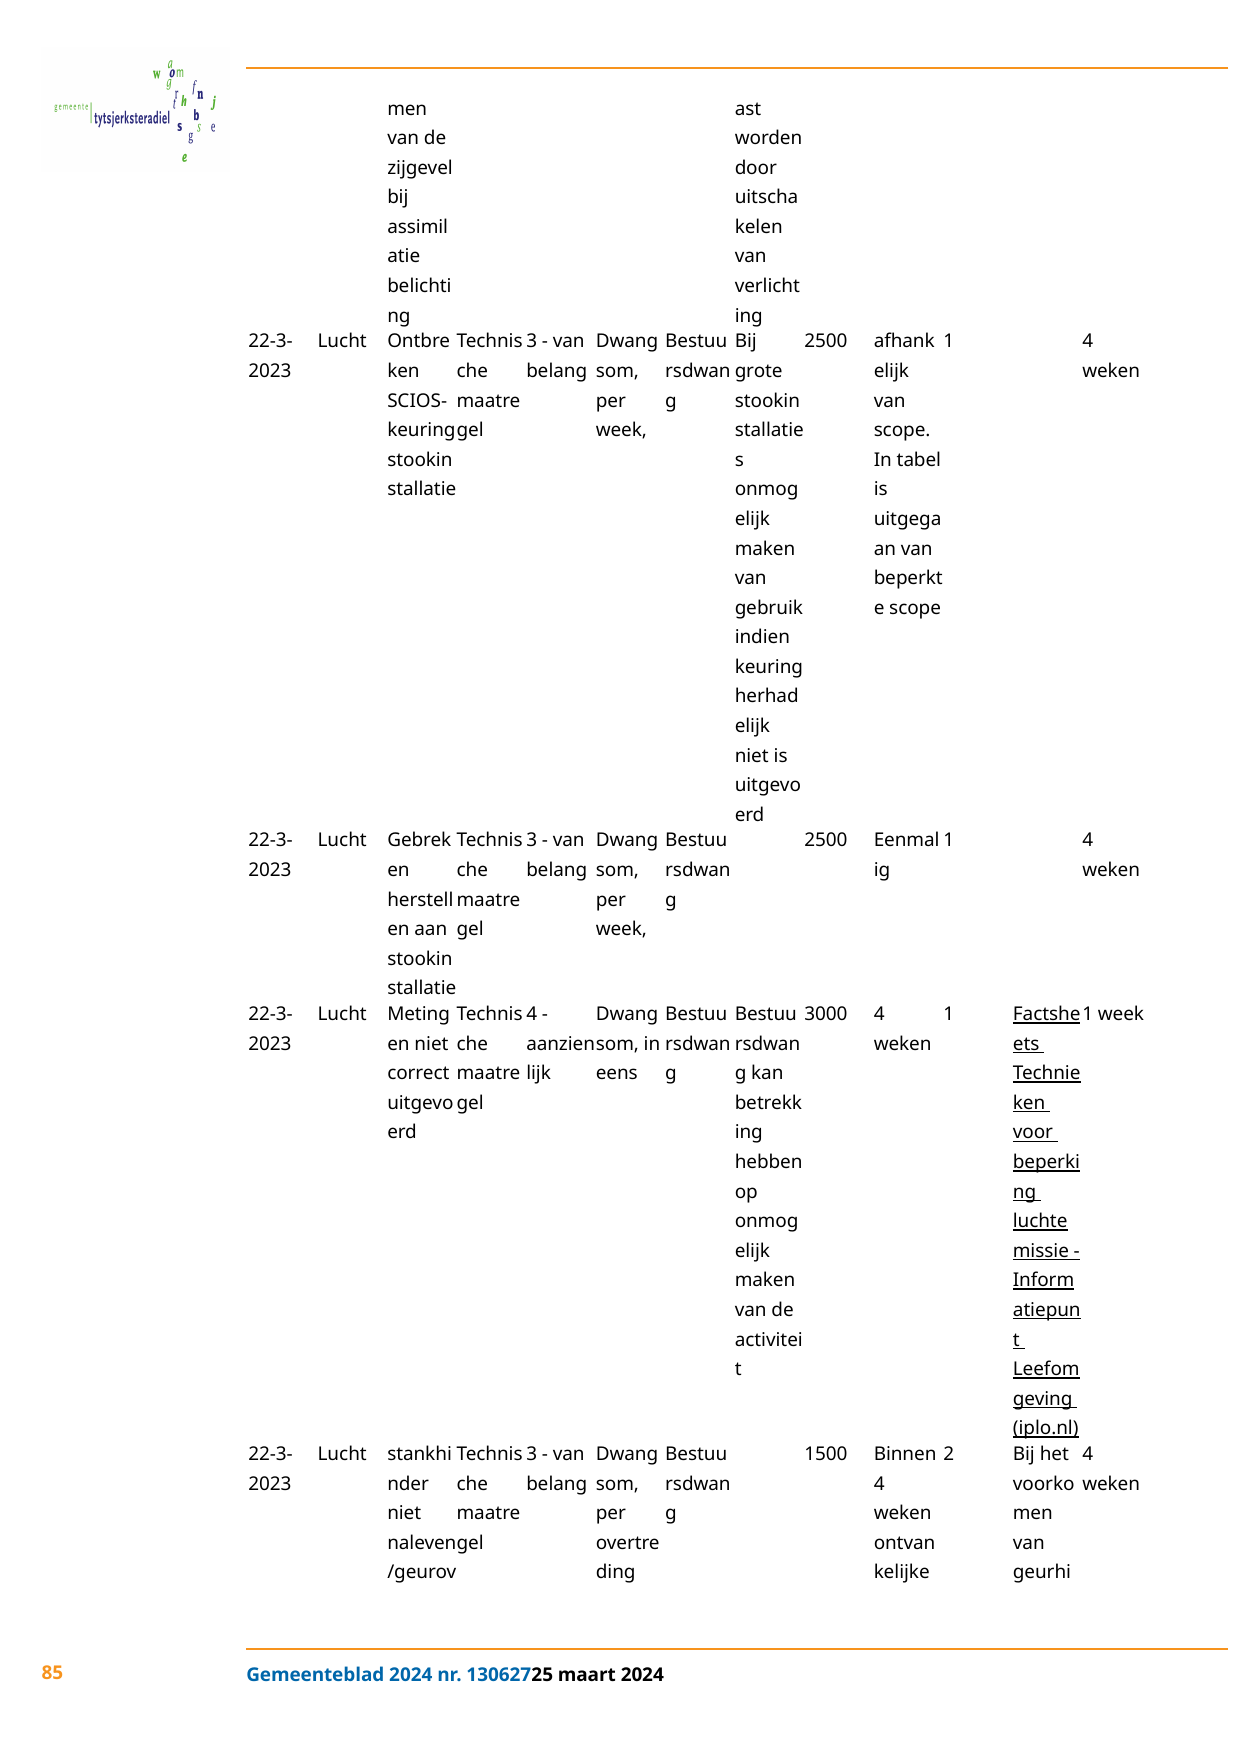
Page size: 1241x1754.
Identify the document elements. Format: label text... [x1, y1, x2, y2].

table_cell Binnen 4 weken ontvankelijke [874, 1440, 943, 1584]
table_cell Bestuursdwang [665, 1440, 734, 1584]
table_cell 3 - van belang [526, 328, 596, 827]
table_cell 1 [943, 1000, 1013, 1440]
table_cell [735, 1440, 804, 1584]
table_cell Gebreken herstellen aan stookinstallatie [387, 827, 456, 1000]
table_cell Technische maatregel [456, 827, 526, 1000]
table_cell 3000 [804, 1000, 873, 1440]
table_cell 4 weken [1082, 328, 1152, 827]
table_cell Dwangsom, per week, [596, 328, 665, 827]
table_cell [943, 95, 1013, 328]
table_cell Bestuursdwang [665, 827, 734, 1000]
table_cell [1013, 95, 1082, 328]
table_cell [526, 95, 596, 328]
table_cell [804, 95, 873, 328]
table_cell stankhinder niet naleven/geurov [387, 1440, 456, 1584]
table_cell [1013, 328, 1082, 827]
table_cell Bestuursdwang [665, 328, 734, 827]
table_cell 4 - aanzienlijk [526, 1000, 596, 1440]
table_cell [735, 827, 804, 1000]
table_cell [874, 95, 943, 328]
table_cell [1013, 827, 1082, 1000]
table_cell Lucht [318, 1440, 387, 1584]
table_cell Technische maatregel [456, 1000, 526, 1440]
table_cell [248, 95, 317, 328]
table_cell Bij het voorkomen van geurhi [1013, 1440, 1082, 1584]
table_cell [456, 95, 526, 328]
table_cell Factsheets Technieken voor beperking luchtemissie - Informatiepunt Leefomgeving (iplo.nl) [1013, 1000, 1082, 1440]
table_cell Metingen niet correct uitgevoerd [387, 1000, 456, 1440]
table_cell Dwangsom, per week, [596, 827, 665, 1000]
table_cell Lucht [318, 328, 387, 827]
table_cell 22-3-2023 [248, 1440, 317, 1584]
table_cell [1082, 95, 1152, 328]
table_cell 3 - van belang [526, 1440, 596, 1584]
table_cell 2 [943, 1440, 1013, 1584]
table_cell [665, 95, 734, 328]
table_cell 2500 [804, 328, 873, 827]
table_cell Dwangsom, per overtreding [596, 1440, 665, 1584]
table_cell [596, 95, 665, 328]
table_cell [318, 95, 387, 328]
table_cell Bij grote stookinstallaties onmogelijk maken van gebruik indien keuring herhadelijk niet is uitgevoerd [735, 328, 804, 827]
table_cell 4 weken [874, 1000, 943, 1440]
table_cell afhankelijk van scope. In tabel is uitgegaan van beperkte scope [874, 328, 943, 827]
table_cell Dwangsom, in eens [596, 1000, 665, 1440]
table_cell ast worden door uitschakelen van verlichting [735, 95, 804, 328]
table_cell 1 [943, 827, 1013, 1000]
table_cell 22-3-2023 [248, 827, 317, 1000]
table_cell men van de zijgevel bij assimilatie belichting [387, 95, 456, 328]
table_cell 4 weken [1082, 827, 1152, 1000]
table_cell 22-3-2023 [248, 328, 317, 827]
table_cell 1 [943, 328, 1013, 827]
table_cell Lucht [318, 1000, 387, 1440]
table_cell Eenmalig [874, 827, 943, 1000]
table_cell 4 weken [1082, 1440, 1152, 1584]
table_cell 1500 [804, 1440, 873, 1584]
picture [41, 47, 231, 172]
table_cell Bestuursdwang kan betrekking hebben op onmogelijk maken van de activiteit [735, 1000, 804, 1440]
table_cell Technische maatregel [456, 1440, 526, 1584]
table_cell Bestuursdwang [665, 1000, 734, 1440]
table_cell 1 week [1082, 1000, 1152, 1440]
table_cell Technische maatregel [456, 328, 526, 827]
table_cell 2500 [804, 827, 873, 1000]
table_cell Ontbreken SCIOS-keuring stookinstallatie [387, 328, 456, 827]
table_cell 3 - van belang [526, 827, 596, 1000]
table_cell 22-3-2023 [248, 1000, 317, 1440]
table_cell Lucht [318, 827, 387, 1000]
